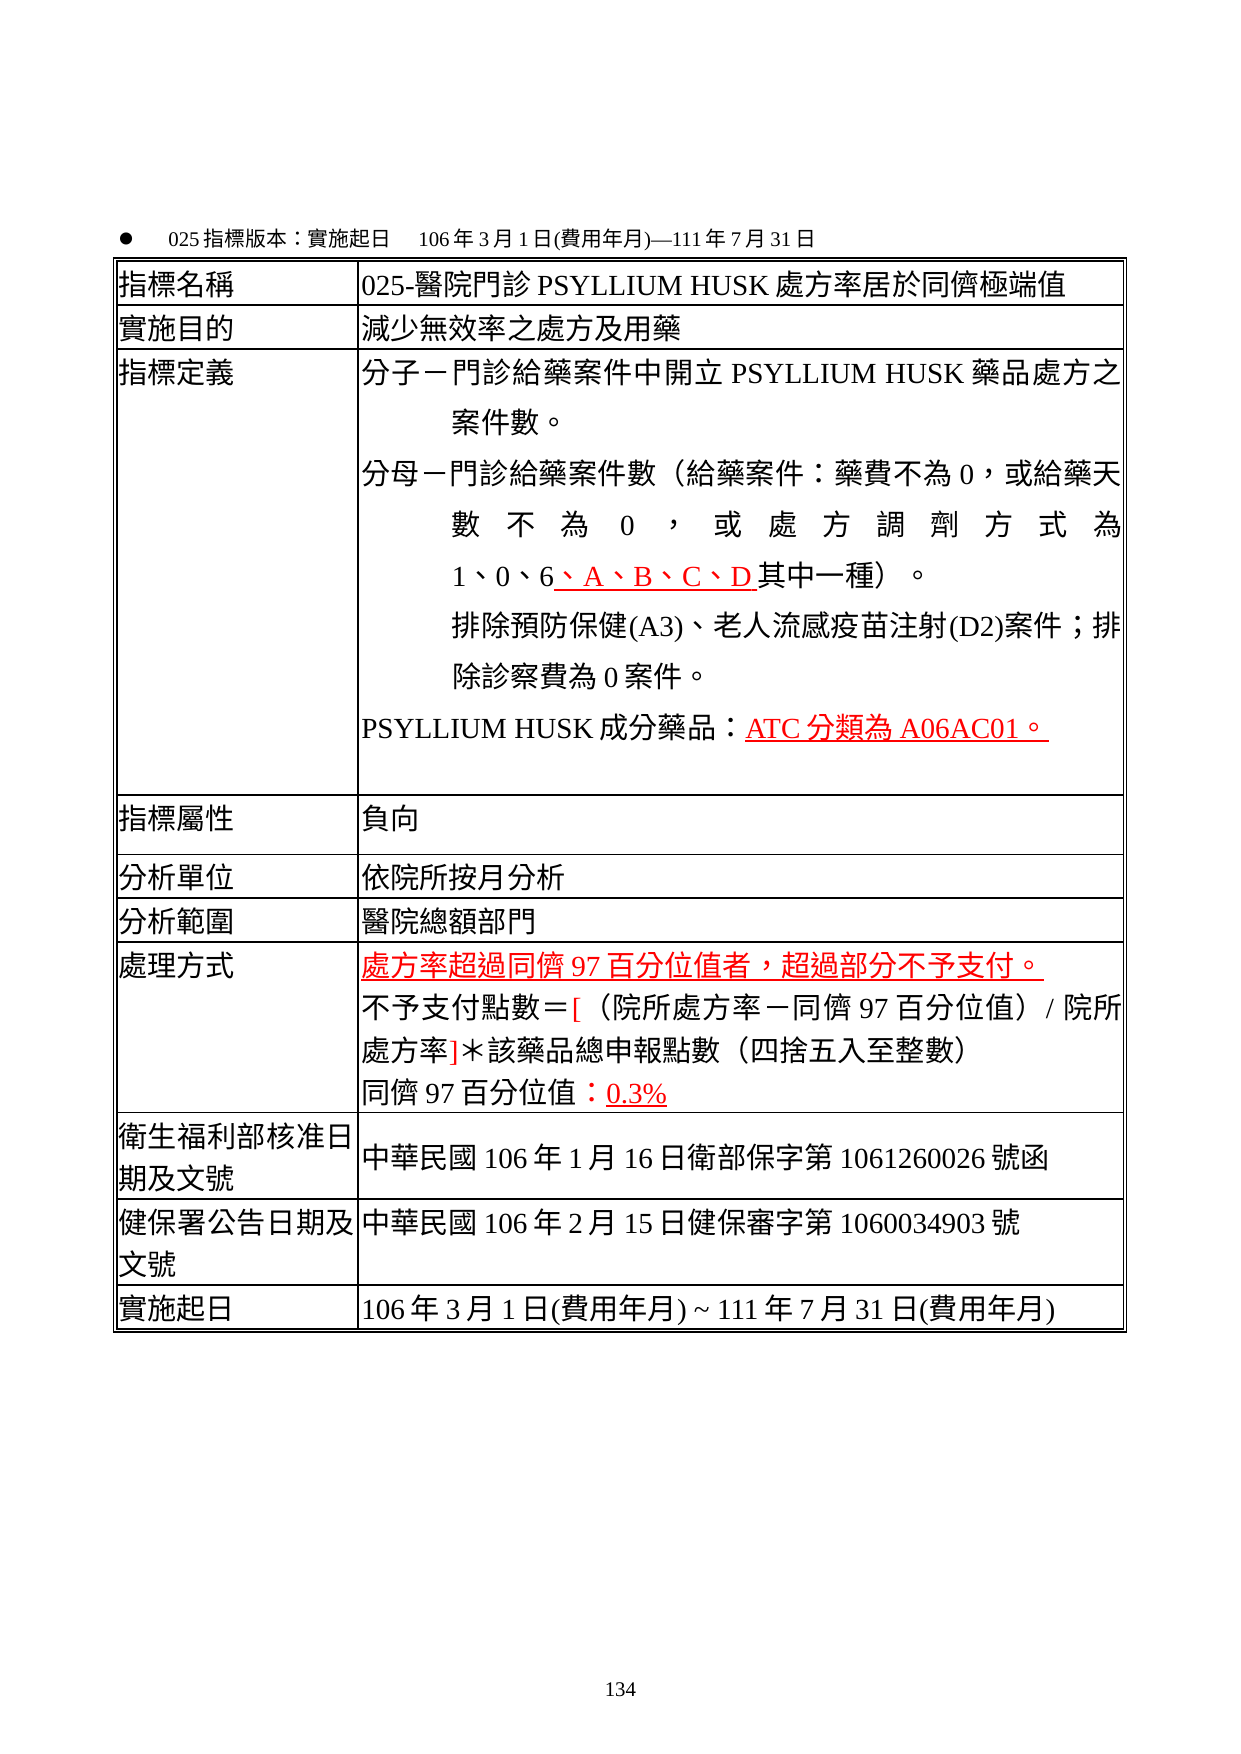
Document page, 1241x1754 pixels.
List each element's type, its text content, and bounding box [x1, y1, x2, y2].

table_cell 106年3月1日(費用年月) ~ 111年7月31日(費用年月) [359, 1286, 1123, 1328]
table_cell 實施起日 [118, 1286, 357, 1328]
table_cell 分子－門診給藥案件中開立Psyllium HUSK藥品處方之案件數。 分母－門診給藥案件數（給藥案件：藥費不為0，或給藥天數不為0，或處方調劑方式為1、0、6、A、B、C、D其中一種）。 排除預防保健(A3)、老人流感疫苗注射(D2)案件；排除診察費為0案件。 Psyllium HUSK成分藥品：ATC分類為A06AC01。 [359, 350, 1123, 794]
table_cell 分析單位 [118, 855, 357, 897]
table_cell 醫院總額部門 [359, 899, 1123, 941]
table_cell 分析範圍 [118, 899, 357, 941]
table_cell 中華民國106年1月16日衛部保字第1061260026號函 [359, 1113, 1123, 1198]
table_cell 中華民國106年2月15日健保審字第1060034903號 [359, 1200, 1123, 1284]
table_cell 指標屬性 [118, 796, 357, 853]
table_cell 指標定義 [118, 350, 357, 794]
table_cell 實施目的 [118, 306, 357, 348]
table_cell 處方率超過同儕97百分位值者，超過部分不予支付。 不予支付點數＝[（院所處方率－同儕97百分位值）/ 院所處方率]＊該藥品總申報點數（四捨五入至整數） 同儕97百分位值：0.3% [359, 943, 1123, 1112]
subtitle 025指標版本：實施起日 106年3月1日(費用年月)—111年7月31日 [118, 217, 1122, 257]
table_cell 依院所按月分析 [359, 855, 1123, 897]
table_cell 衛生福利部核准日期及文號 [118, 1113, 357, 1198]
table_cell 健保署公告日期及文號 [118, 1200, 357, 1284]
table_header 025-醫院門診Psyllium HUSK處方率居於同儕極端值 [359, 262, 1123, 304]
table_cell 處理方式 [118, 943, 357, 1112]
table_header 指標名稱 [118, 262, 357, 304]
table_cell 負向 [359, 796, 1123, 853]
table_cell 減少無效率之處方及用藥 [359, 306, 1123, 348]
